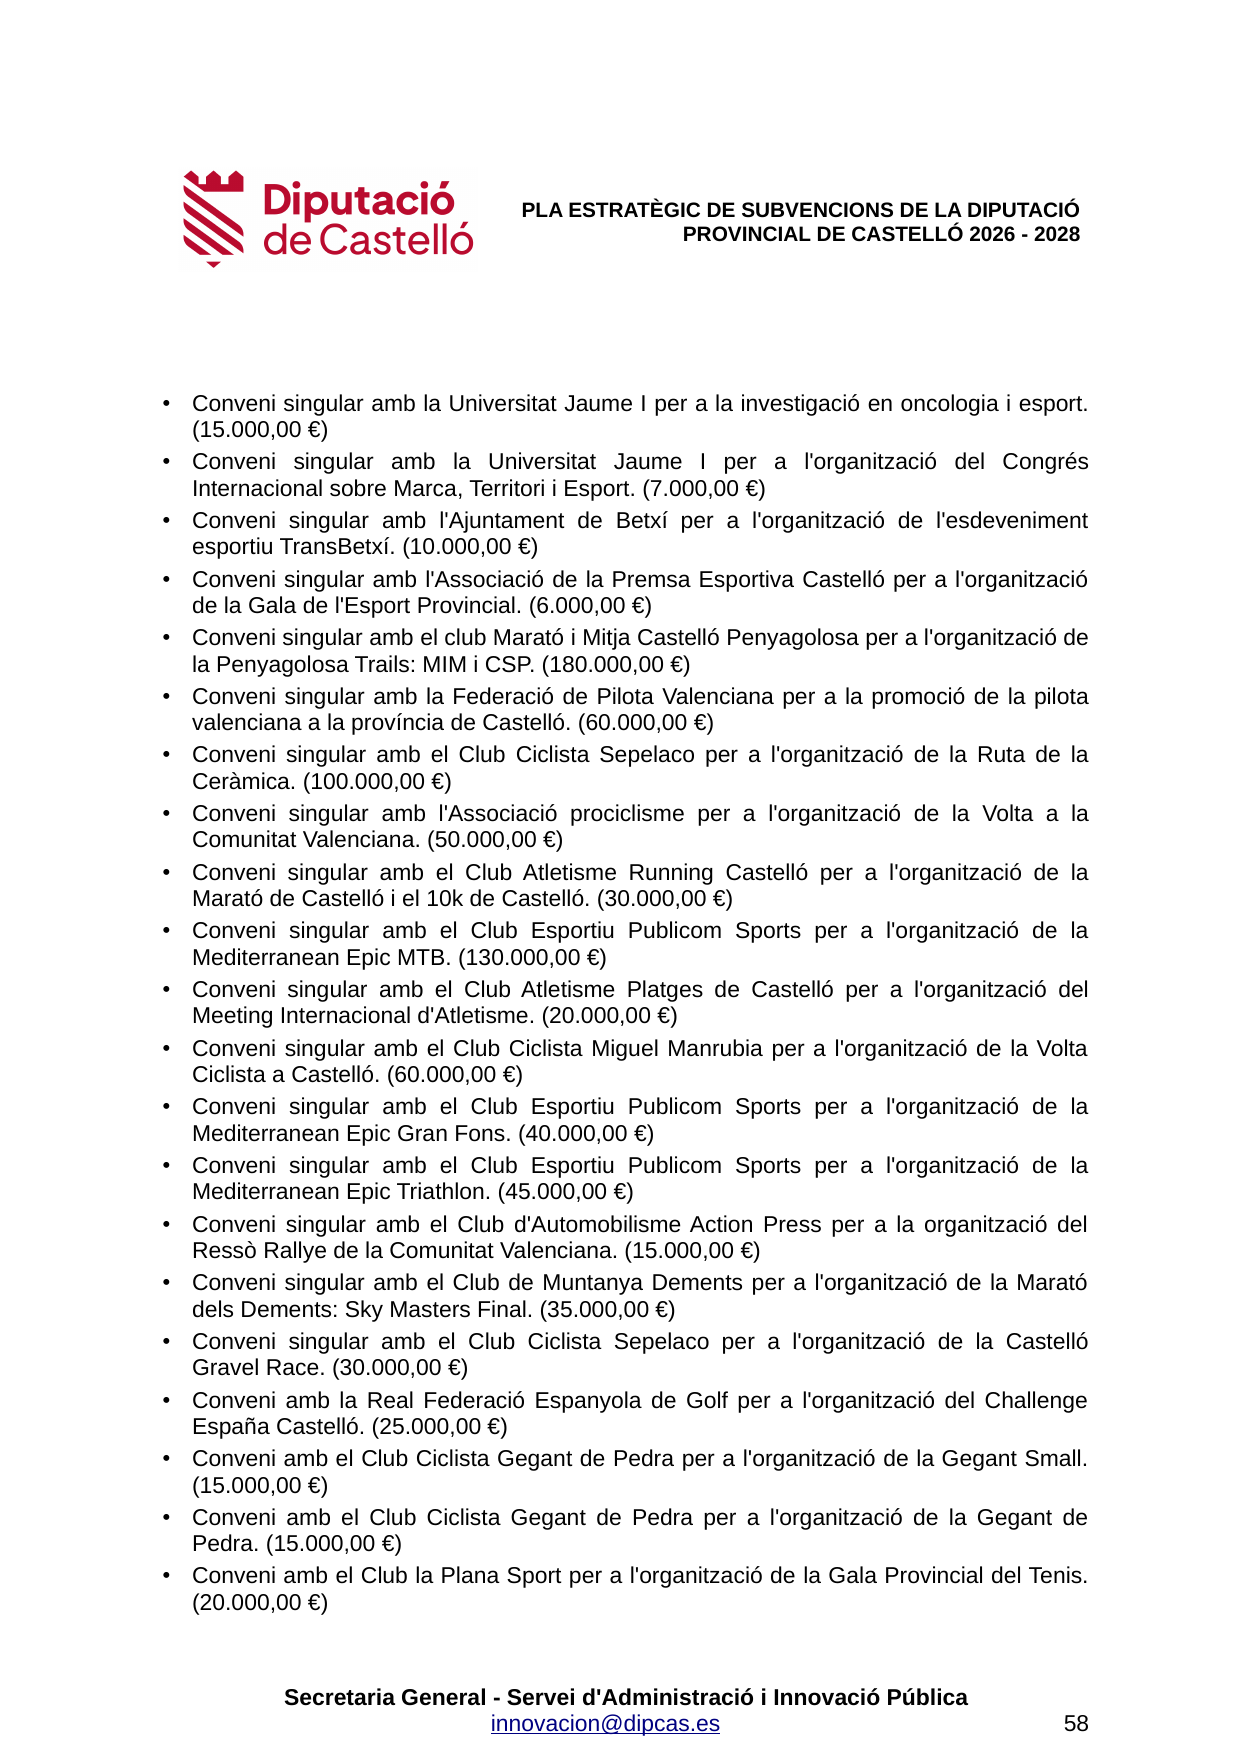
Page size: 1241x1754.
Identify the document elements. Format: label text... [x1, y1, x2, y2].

list Conveni singular amb l'Associació de la Premsa Esportiva Castelló per a l'organització de la Gala de l'Esport Provincial. (6.000,00 €) [162, 566, 1089, 618]
list Conveni singular amb el Club Ciclista Sepelaco per a l'organització de la Castelló Gravel Race. (30.000,00 €) [162, 1328, 1089, 1381]
list Conveni singular amb el Club Ciclista Sepelaco per a l'organització de la Ruta de la Ceràmica. (100.000,00 €) [162, 741, 1089, 794]
list Conveni singular amb la Universitat Jaume I per a l'organització del Congrés Internacional sobre Marca, Territori i Esport. (7.000,00 €) [162, 448, 1089, 501]
picture [178, 167, 478, 272]
list Conveni singular amb el club Marató i Mitja Castelló Penyagolosa per a l'organització de la Penyagolosa Trails: MIM i CSP. (180.000,00 €) [162, 624, 1089, 677]
list Conveni singular amb el Club Ciclista Miguel Manrubia per a l'organització de la Volta Ciclista a Castelló. (60.000,00 €) [162, 1035, 1089, 1087]
list Conveni singular amb el Club de Muntanya Dements per a l'organització de la Marató dels Dements: Sky Masters Final. (35.000,00 €) [162, 1269, 1089, 1322]
list Conveni singular amb la Universitat Jaume I per a la investigació en oncologia i esport. (15.000,00 €) [162, 389, 1089, 442]
list Conveni singular amb l'Ajuntament de Betxí per a l'organització de l'esdeveniment esportiu TransBetxí. (10.000,00 €) [162, 507, 1089, 559]
list Conveni singular amb la Federació de Pilota Valenciana per a la promoció de la pilota valenciana a la província de Castelló. (60.000,00 €) [162, 683, 1089, 736]
list Conveni singular amb l'Associació prociclisme per a l'organització de la Volta a la Comunitat Valenciana. (50.000,00 €) [162, 800, 1089, 853]
list Conveni amb el Club Ciclista Gegant de Pedra per a l'organització de la Gegant Small. (15.000,00 €) [162, 1445, 1089, 1498]
list Conveni amb el Club la Plana Sport per a l'organització de la Gala Provincial del Tenis. (20.000,00 €) [162, 1562, 1089, 1615]
list Conveni singular amb el Club d'Automobilisme Action Press per a la organització del Ressò Rallye de la Comunitat Valenciana. (15.000,00 €) [162, 1211, 1089, 1263]
list Conveni singular amb el Club Esportiu Publicom Sports per a l'organització de la Mediterranean Epic Triathlon. (45.000,00 €) [162, 1152, 1089, 1205]
list Conveni amb la Real Federació Espanyola de Golf per a l'organització del Challenge España Castelló. (25.000,00 €) [162, 1387, 1089, 1439]
list Conveni singular amb el Club Atletisme Platges de Castelló per a l'organització del Meeting Internacional d'Atletisme. (20.000,00 €) [162, 976, 1089, 1029]
list Conveni amb el Club Ciclista Gegant de Pedra per a l'organització de la Gegant de Pedra. (15.000,00 €) [162, 1504, 1089, 1557]
list Conveni singular amb el Club Esportiu Publicom Sports per a l'organització de la Mediterranean Epic Gran Fons. (40.000,00 €) [162, 1093, 1089, 1146]
list Conveni singular amb el Club Esportiu Publicom Sports per a l'organització de la Mediterranean Epic MTB. (130.000,00 €) [162, 917, 1089, 970]
list Conveni singular amb el Club Atletisme Running Castelló per a l'organització de la Marató de Castelló i el 10k de Castelló. (30.000,00 €) [162, 859, 1089, 911]
